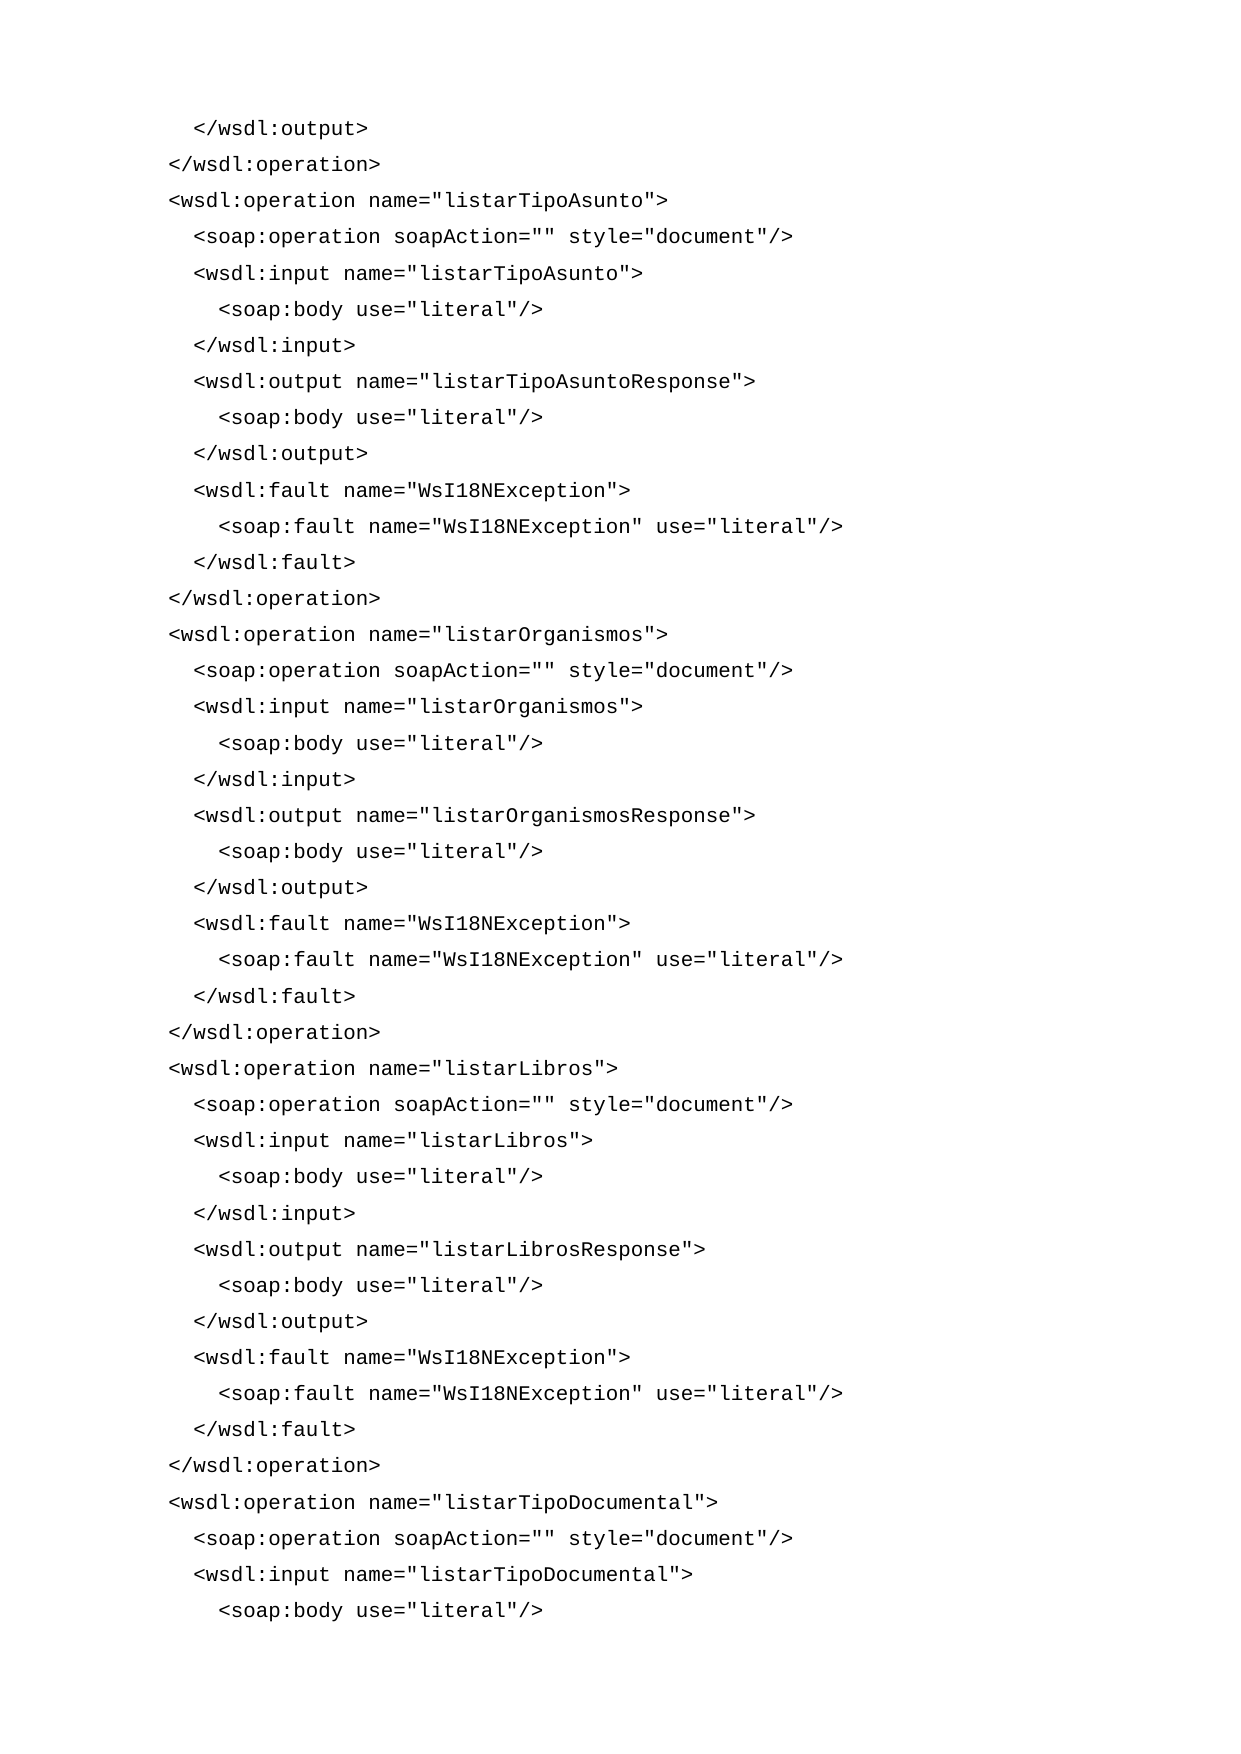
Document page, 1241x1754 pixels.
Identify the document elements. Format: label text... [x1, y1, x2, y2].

text <soap:operation soapAction="" style="document"/> [118, 1528, 1122, 1551]
text </wsdl:fault> [118, 552, 1122, 576]
text </wsdl:output> [118, 118, 1122, 142]
text </wsdl:operation> [118, 154, 1122, 178]
text <soap:body use="literal"/> [118, 841, 1122, 865]
text </wsdl:fault> [118, 986, 1122, 1009]
text <wsdl:fault name="WsI18NException"> [118, 479, 1122, 503]
text <wsdl:input name="listarOrganismos"> [118, 696, 1122, 720]
text <wsdl:operation name="listarTipoDocumental"> [118, 1492, 1122, 1515]
text </wsdl:output> [118, 1311, 1122, 1334]
text </wsdl:operation> [118, 1022, 1122, 1045]
text <soap:fault name="WsI18NException" use="literal"/> [118, 1383, 1122, 1407]
text <wsdl:operation name="listarOrganismos"> [118, 624, 1122, 648]
text <soap:body use="literal"/> [118, 1166, 1122, 1190]
text <soap:operation soapAction="" style="document"/> [118, 660, 1122, 684]
text <wsdl:operation name="listarLibros"> [118, 1058, 1122, 1082]
text <wsdl:input name="listarLibros"> [118, 1130, 1122, 1154]
text <soap:fault name="WsI18NException" use="literal"/> [118, 949, 1122, 973]
text </wsdl:input> [118, 335, 1122, 359]
text <soap:body use="literal"/> [118, 1600, 1122, 1624]
text <wsdl:output name="listarOrganismosResponse"> [118, 805, 1122, 828]
text <wsdl:output name="listarLibrosResponse"> [118, 1239, 1122, 1262]
text <soap:body use="literal"/> [118, 299, 1122, 322]
text <wsdl:fault name="WsI18NException"> [118, 913, 1122, 937]
text <soap:body use="literal"/> [118, 733, 1122, 756]
text </wsdl:input> [118, 1202, 1122, 1226]
text <wsdl:input name="listarTipoDocumental"> [118, 1564, 1122, 1588]
text </wsdl:operation> [118, 1456, 1122, 1479]
text </wsdl:input> [118, 769, 1122, 792]
text </wsdl:fault> [118, 1419, 1122, 1443]
text <soap:body use="literal"/> [118, 407, 1122, 431]
text <soap:operation soapAction="" style="document"/> [118, 227, 1122, 250]
text <wsdl:input name="listarTipoAsunto"> [118, 263, 1122, 286]
text <wsdl:operation name="listarTipoAsunto"> [118, 190, 1122, 214]
text <soap:fault name="WsI18NException" use="literal"/> [118, 516, 1122, 539]
text </wsdl:operation> [118, 588, 1122, 612]
text <soap:body use="literal"/> [118, 1275, 1122, 1298]
text <wsdl:output name="listarTipoAsuntoResponse"> [118, 371, 1122, 395]
text <soap:operation soapAction="" style="document"/> [118, 1094, 1122, 1118]
text <wsdl:fault name="WsI18NException"> [118, 1347, 1122, 1371]
text </wsdl:output> [118, 443, 1122, 467]
text </wsdl:output> [118, 877, 1122, 901]
